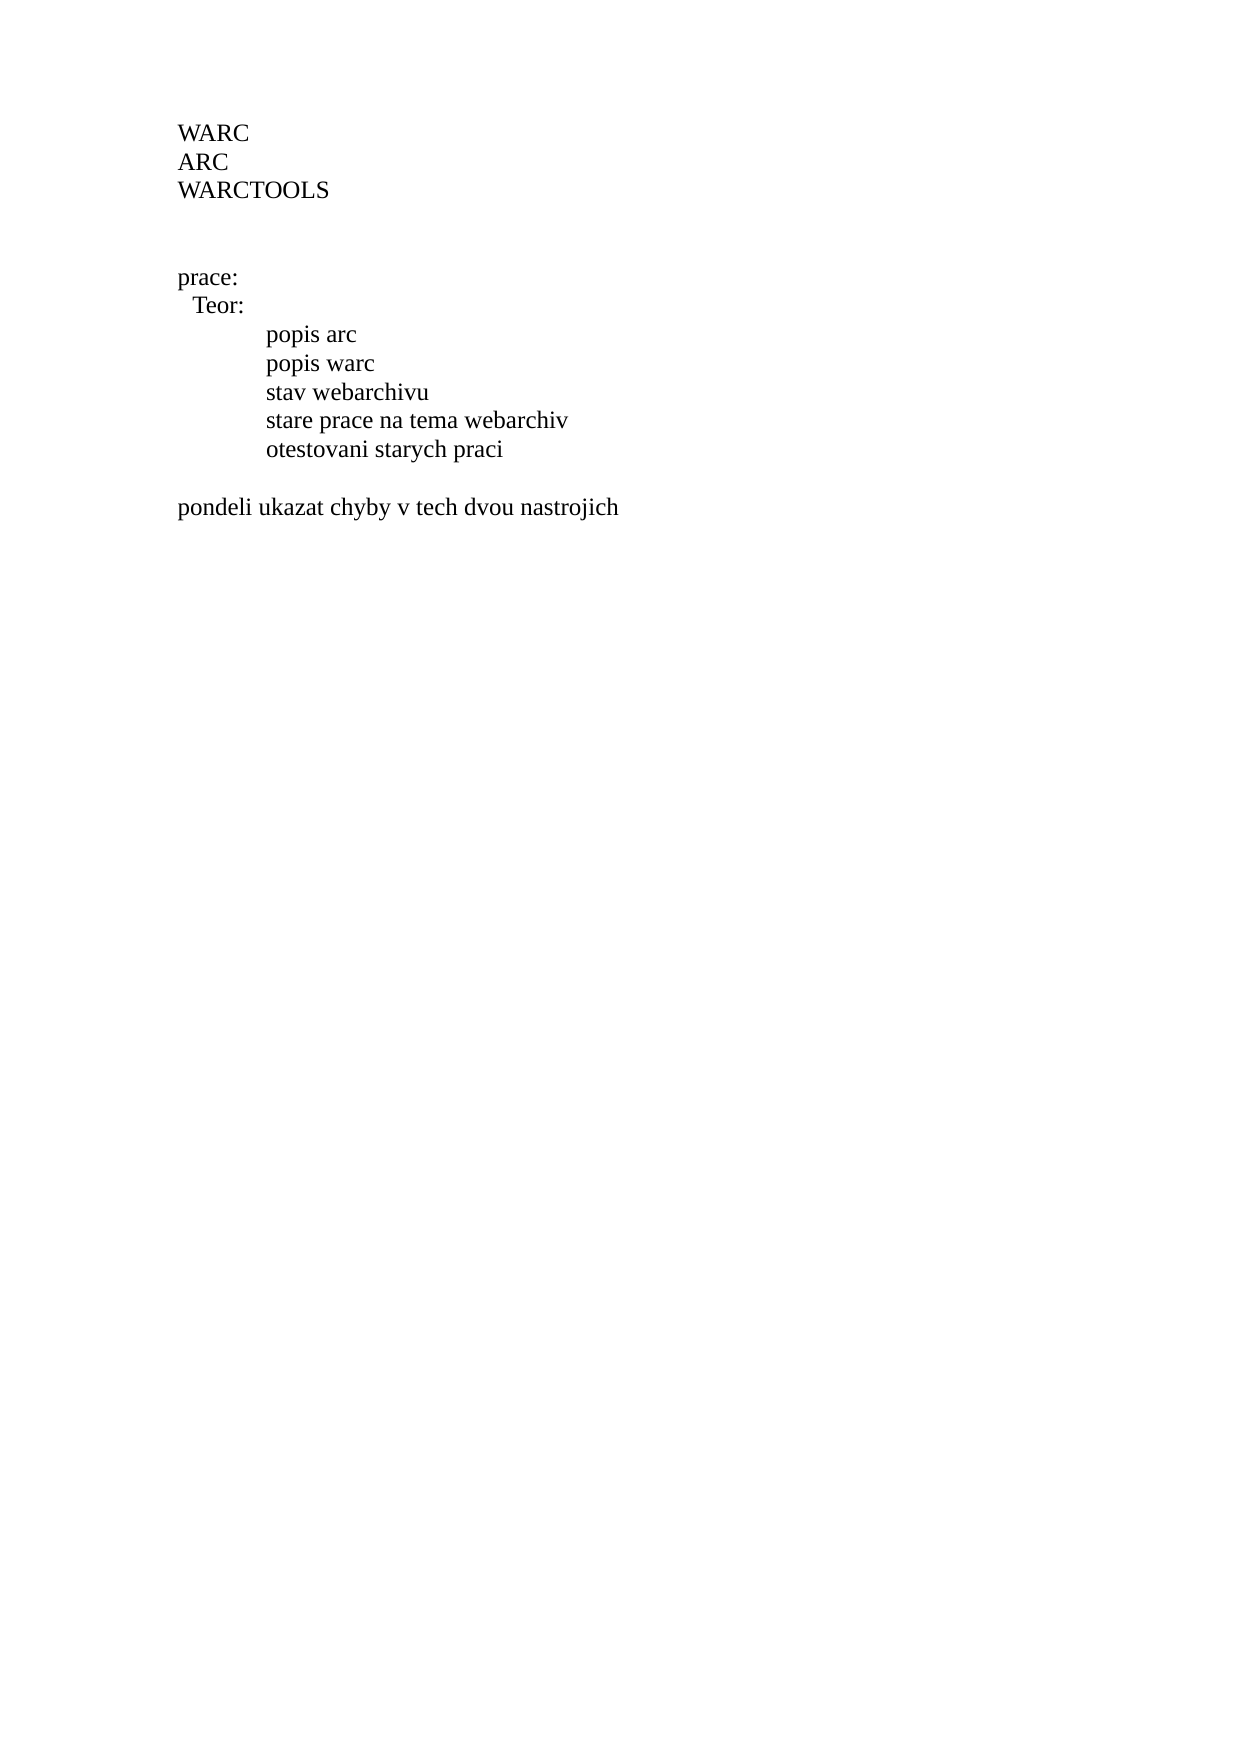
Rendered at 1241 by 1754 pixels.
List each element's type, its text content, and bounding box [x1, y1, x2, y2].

text popis warc [118, 348, 1122, 377]
text WARCTOOLS [118, 176, 1122, 204]
text pondeli ukazat chyby v tech dvou nastrojich [118, 492, 1122, 521]
text popis arc [118, 319, 1122, 348]
text otestovani starych praci [118, 434, 1122, 463]
text stare prace na tema webarchiv [118, 406, 1122, 434]
text prace: [118, 262, 1122, 291]
text stav webarchivu [118, 377, 1122, 406]
text ARC [118, 147, 1122, 176]
text Teor: [118, 291, 1122, 319]
text WARC [118, 118, 1122, 147]
